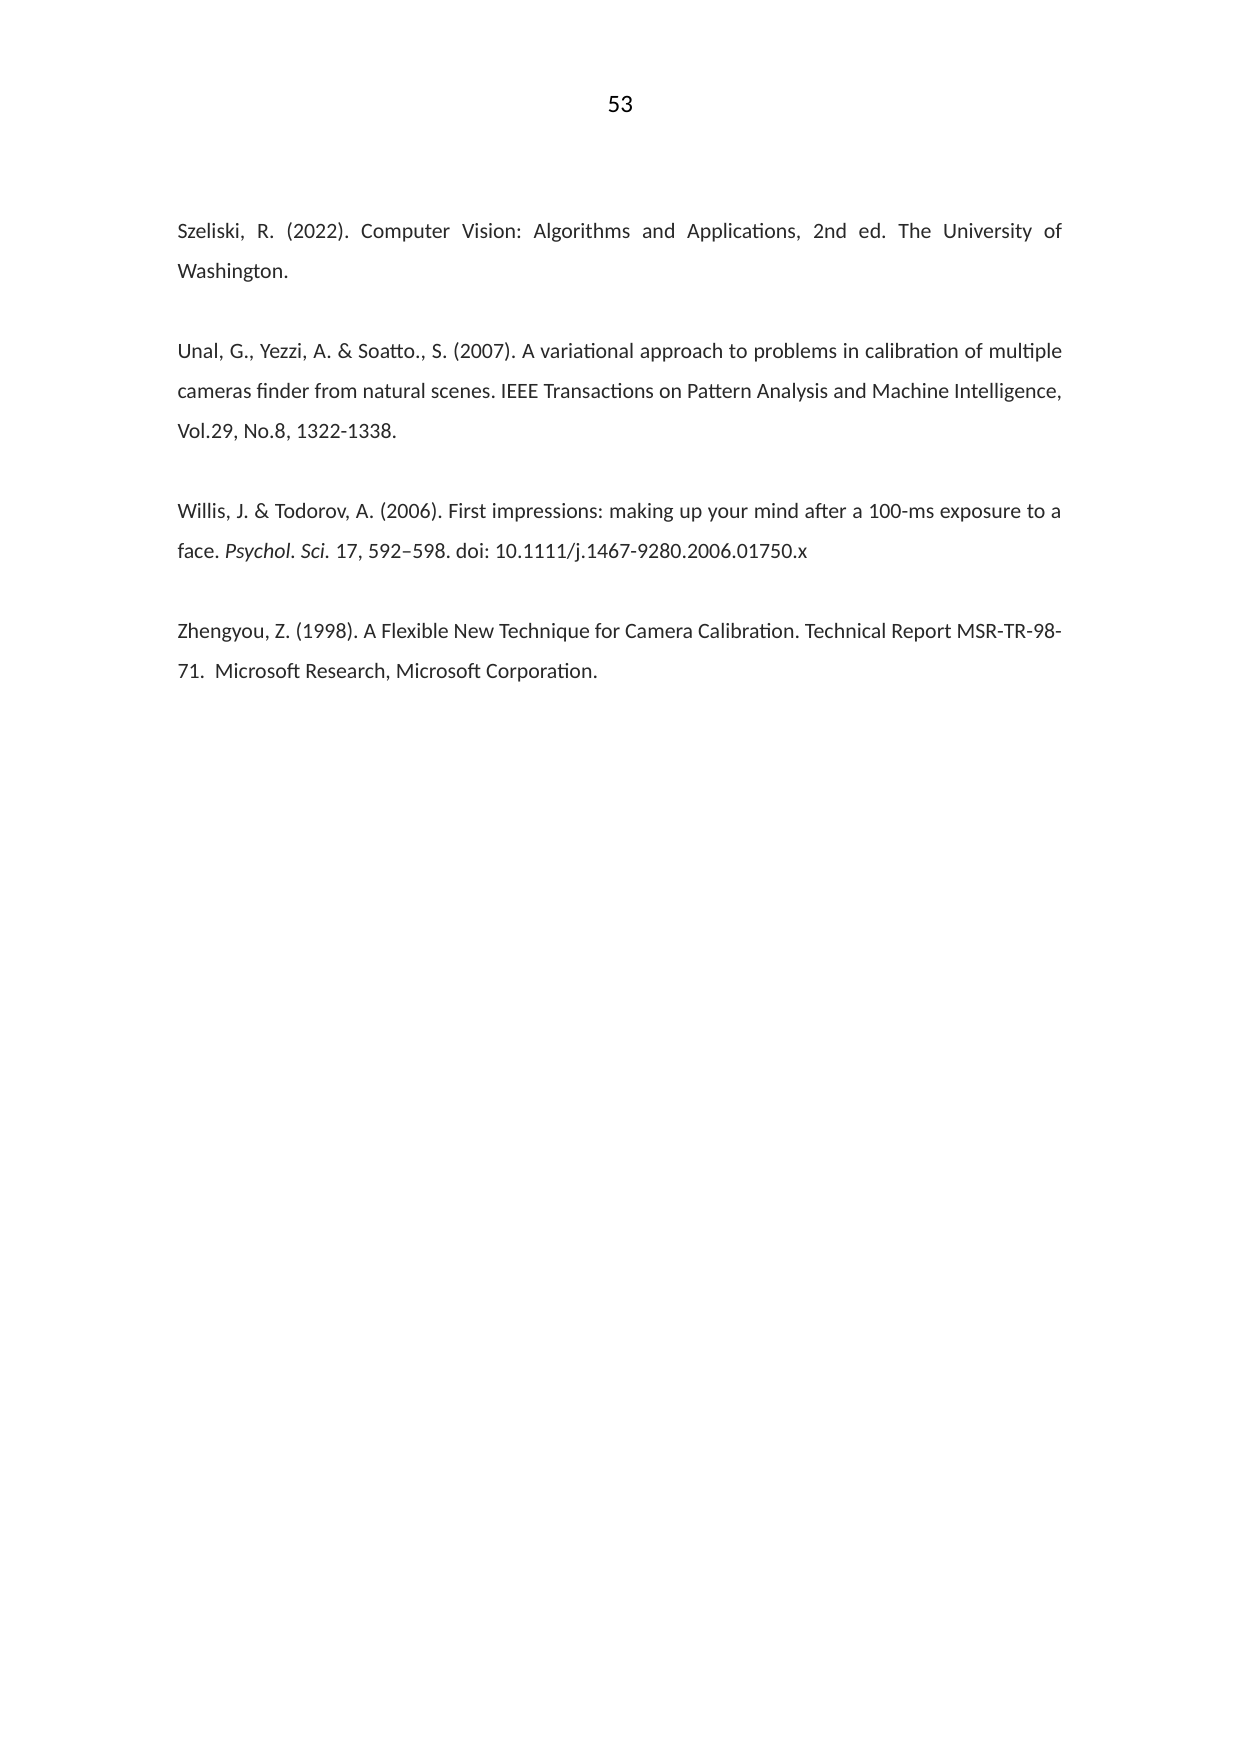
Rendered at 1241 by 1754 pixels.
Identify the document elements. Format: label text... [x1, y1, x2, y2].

text Szeliski, R. (2022). Computer Vision: Algorithms and Applications, 2nd ed. The University of Washington. [177, 217, 1063, 284]
text Willis, J. & Todorov, A. (2006). First impressions: making up your mind after a 100-ms exposure to a face. Psychol. Sci. 17, 592–598. doi: 10.1111/j.1467-9280.2006.01750.x [177, 497, 1063, 564]
text Unal, G., Yezzi, A. & Soatto., S. (2007). A variational approach to problems in calibration of multiple cameras finder from natural scenes. IEEE Transactions on Pattern Analysis and Machine Intelligence, Vol.29, No.8, 1322-1338. [177, 337, 1063, 444]
text Zhengyou, Z. (1998). A Flexible New Technique for Camera Calibration. Technical Report MSR-TR-98-71. Microsoft Research, Microsoft Corporation. [177, 617, 1063, 684]
